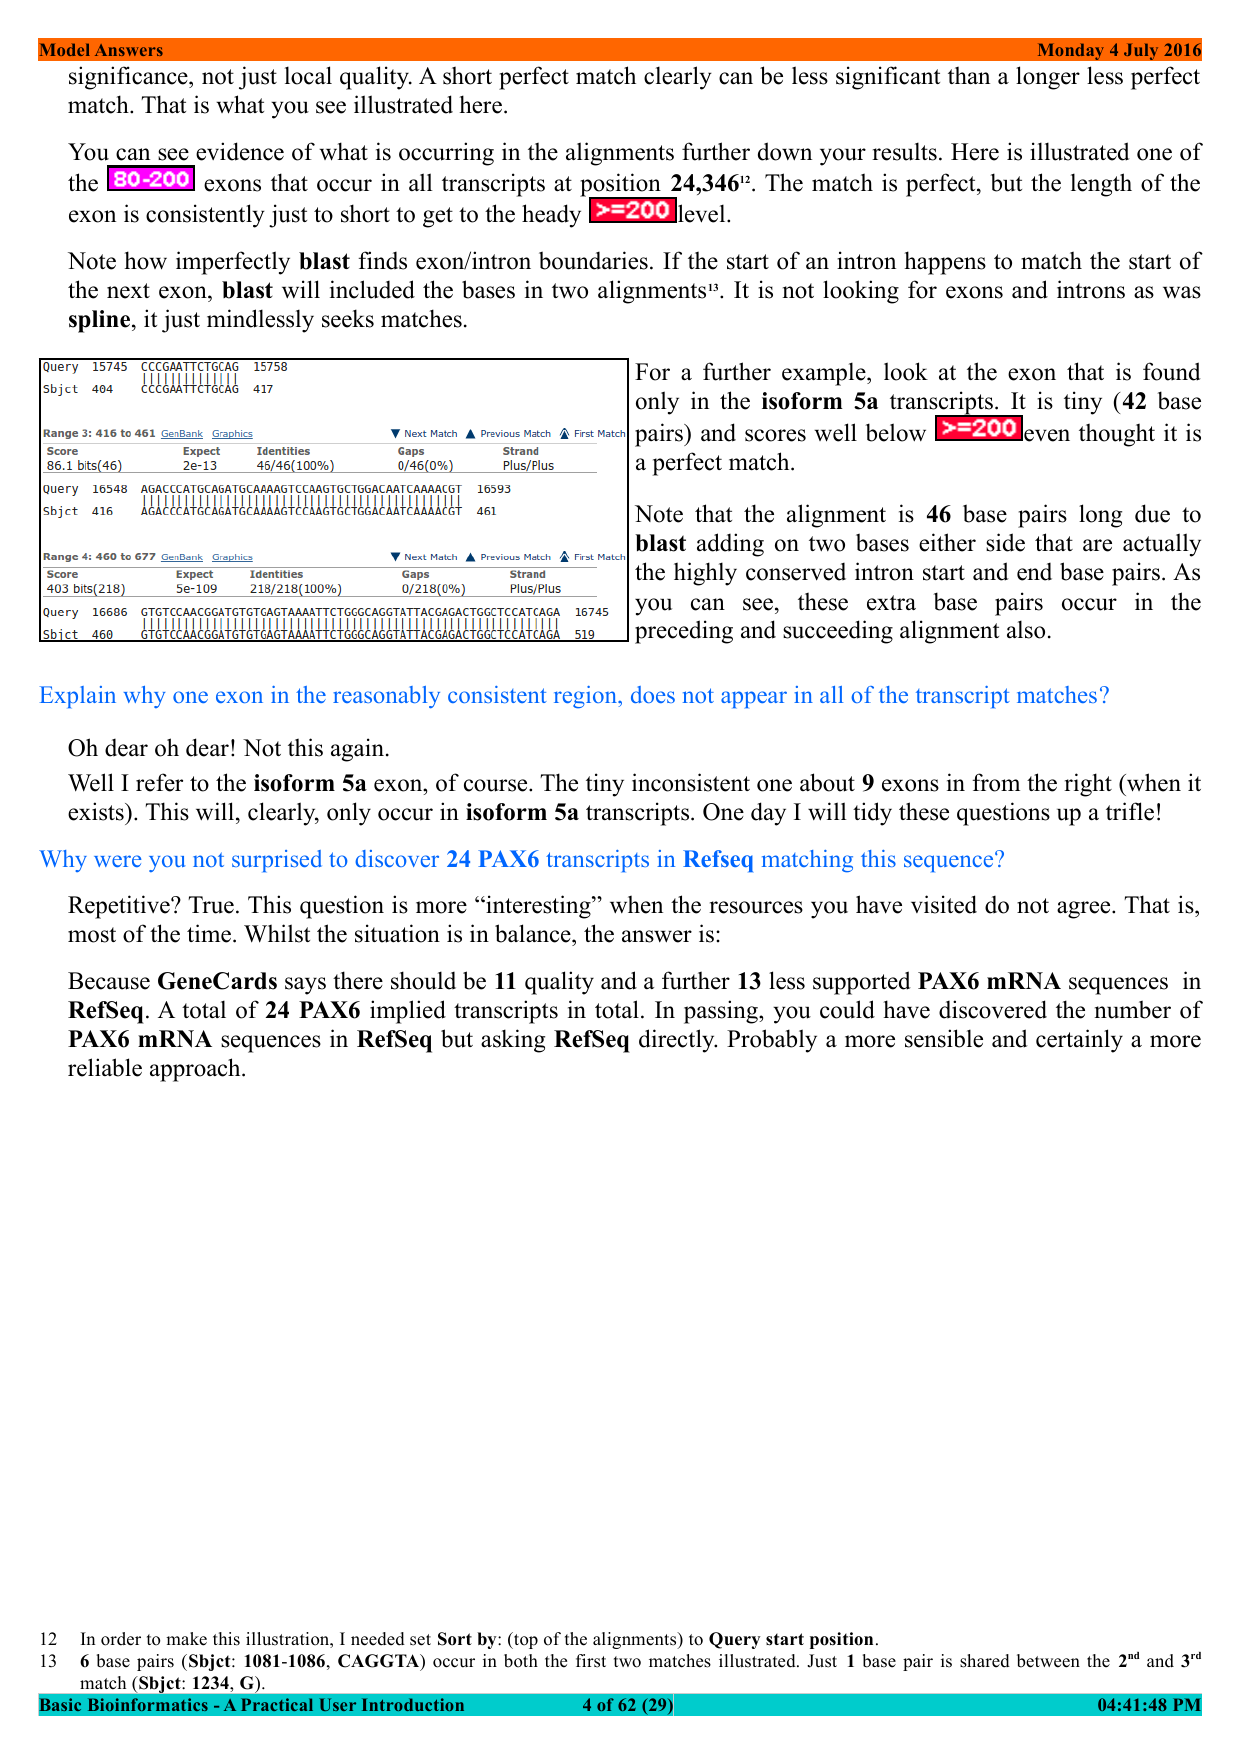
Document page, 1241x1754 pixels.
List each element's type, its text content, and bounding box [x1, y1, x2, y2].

text You can see evidence of what is occurring in the alignments further down your results. Here is illustrated one of the exons that occur in all transcripts at position 24,346. The match is perfect, but the length of the exon is consistently just to short to get to the heady level. [68, 136, 1202, 228]
text Why were you not surprised to discover 24 PAX6 transcripts in Refseq matching this sequence? [38, 843, 1202, 872]
text Repetitive? True. This question is more “interesting” when the resources you have visited do not agree. That is, most of the time. Whilst the situation is in balance, the answer is: [68, 890, 1202, 948]
picture [41, 360, 627, 640]
text For a further example, look at the exon that is found only in the isoform 5a transcripts. It is tiny (42 base pairs) and scores well below even thought it is a perfect match. [629, 357, 1202, 476]
text Note how imperfectly blast finds exon/intron boundaries. If the start of an intron happens to match the start of the next exon, blast will included the bases in two alignments. It is not looking for exons and introns as was spline, it just mindlessly seeks matches. [68, 246, 1202, 333]
text Oh dear oh dear! Not this again. [68, 733, 1202, 762]
text significance, not just local quality. A short perfect match clearly can be less significant than a longer less perfect match. That is what you see illustrated here. [68, 61, 1202, 119]
picture [109, 168, 193, 189]
text 6 base pairs (Sbjct: 1081-1086, CAGGTA) occur in both the first two matches illustrated. Just 1 base pair is shared between the 2nd and 3rd match (Sbjct: 1234, G). [38, 1649, 1202, 1693]
text In order to make this illustration, I needed set Sort by: (top of the alignments) to Query start position. [38, 1627, 1202, 1649]
picture [937, 417, 1021, 439]
text Because GeneCards says there should be 11 quality and a further 13 less supported PAX6 mRNA sequences in RefSeq. A total of 24 PAX6 implied transcripts in total. In passing, you could have discovered the number of PAX6 mRNA sequences in RefSeq but asking RefSeq directly. Probably a more sensible and certainly a more reliable approach. [68, 966, 1202, 1082]
text Well I refer to the isoform 5a exon, of course. The tiny inconsistent one about 9 exons in from the right (when it exists). This will, clearly, only occur in isoform 5a transcripts. One day I will tidy these questions up a trifle! [68, 768, 1202, 826]
text Explain why one exon in the reasonably consistent region, does not appear in all of the transcript matches? [38, 680, 1202, 709]
picture [591, 199, 675, 221]
text Note that the alignment is 46 base pairs long due to blast adding on two bases either side that are actually the highly conserved intron start and end base pairs. As you can see, these extra base pairs occur in the preceding and succeeding alignment also. [38, 499, 1202, 644]
